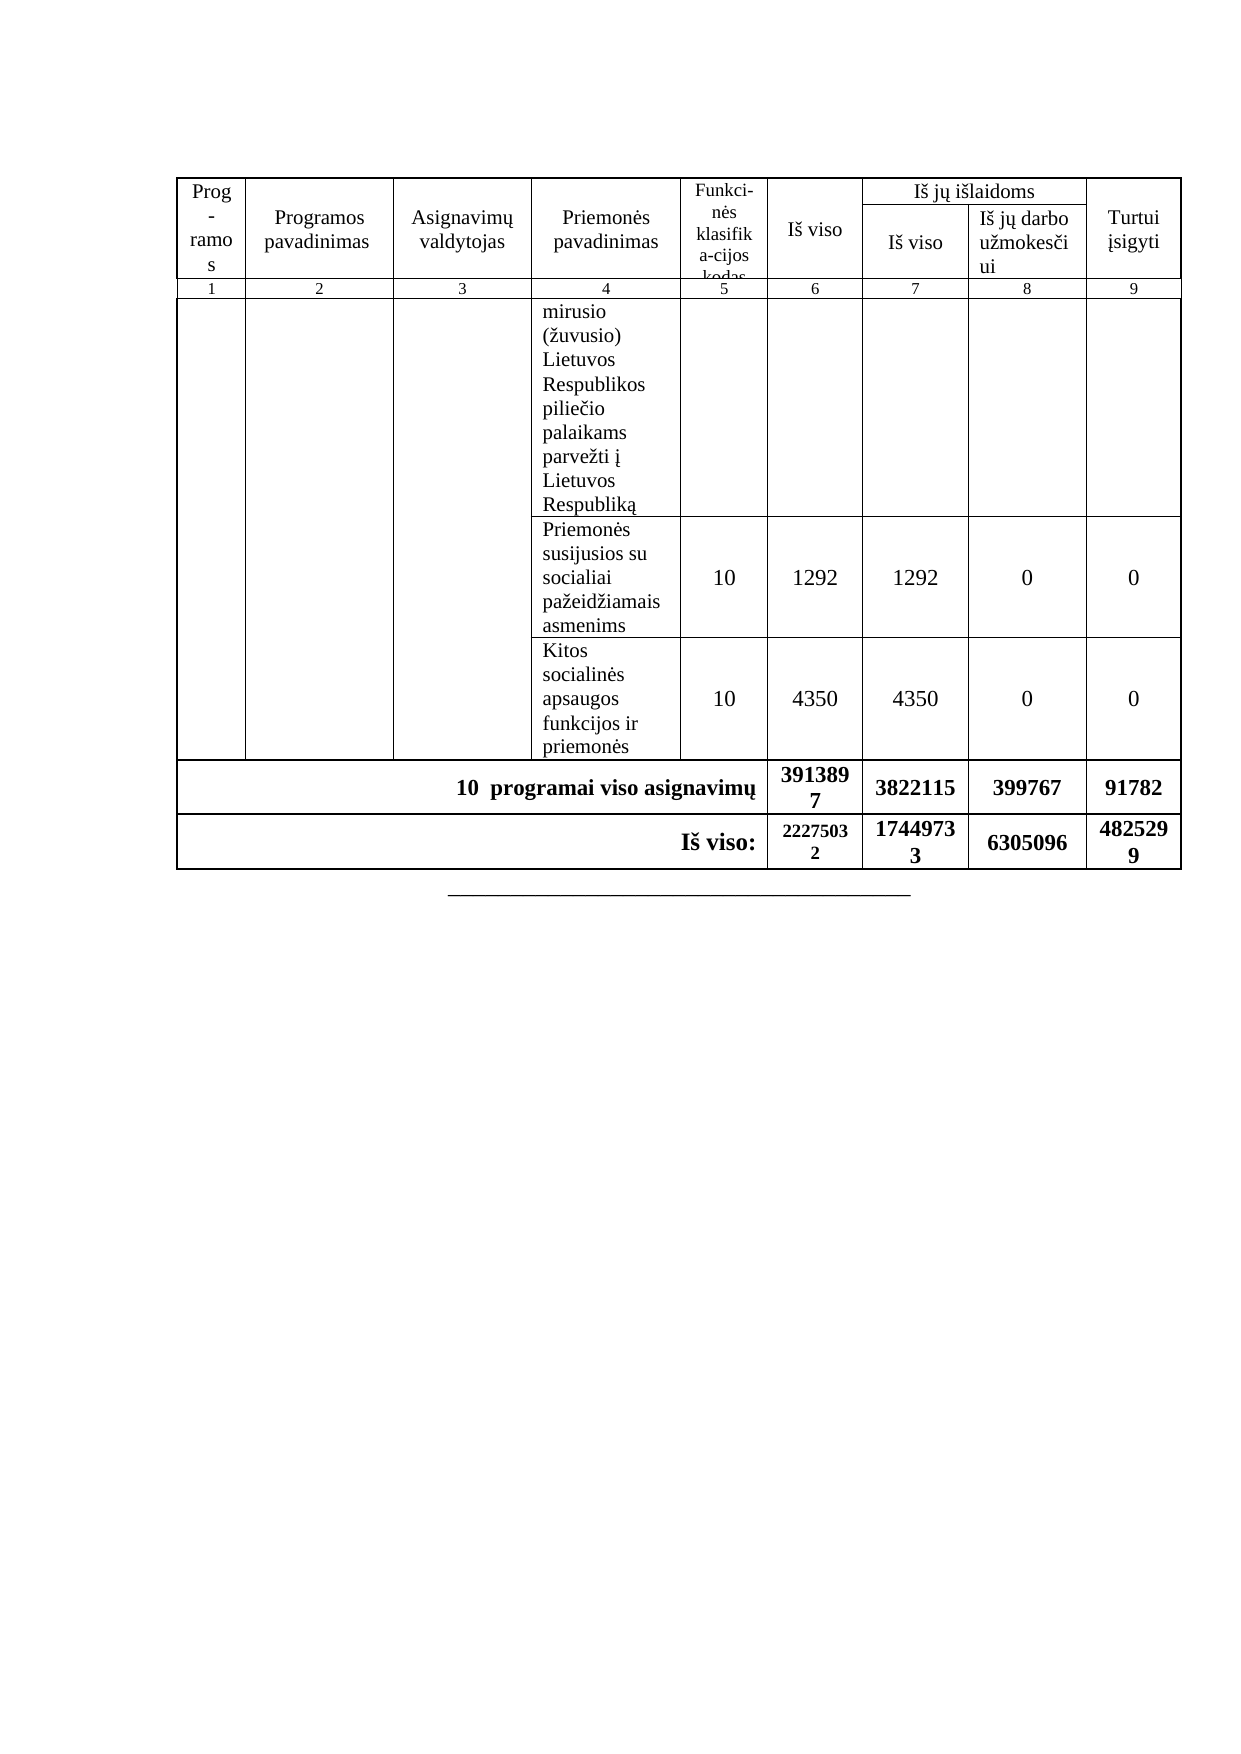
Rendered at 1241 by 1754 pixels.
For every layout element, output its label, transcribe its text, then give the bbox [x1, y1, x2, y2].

table_cell 6 [768, 279, 862, 298]
table_header Prog-ramos kodas [178, 179, 245, 278]
table_header Asignavimų valdytojas [394, 179, 531, 278]
table_cell Kitos socialinės apsaugos funkcijos ir priemonės [532, 638, 680, 758]
table_cell 5 [681, 279, 767, 298]
table_cell 91782 [1087, 761, 1180, 813]
table_cell 4 [532, 279, 680, 298]
table_cell Priemonės susijusios su socialiai pažeidžiamais asmenims [532, 517, 680, 637]
table_cell 1292 [863, 517, 968, 637]
table_cell 0 [1087, 517, 1180, 637]
table_cell 3913897 [768, 761, 862, 813]
table_cell 8 [969, 279, 1086, 298]
table_cell 4350 [863, 638, 968, 758]
table_cell 3822115 [863, 761, 968, 813]
table_header Iš jų išlaidoms [863, 179, 1086, 204]
table_header Funkci-nės klasifika-cijos kodas [681, 179, 767, 278]
table_header Iš viso [768, 179, 862, 278]
table_cell 10 [681, 517, 767, 637]
table_header Priemonės pavadinimas [532, 179, 680, 278]
table_header Programos pavadinimas [246, 179, 393, 278]
table_cell mirusio (žuvusio) Lietuvos Respublikos piliečio palaikams parvežti į Lietuvos Respubliką [532, 299, 680, 516]
table_cell [969, 299, 1086, 516]
table_cell Iš viso: [178, 815, 767, 868]
table_cell 4350 [768, 638, 862, 758]
text _____________________________________ [177, 870, 1181, 899]
table_cell 10 [681, 638, 767, 758]
table_cell 2 [246, 279, 393, 298]
table_cell 17449733 [863, 815, 968, 868]
table_cell 4825299 [1087, 815, 1180, 868]
table_cell 0 [969, 638, 1086, 758]
table_cell Iš viso [863, 205, 968, 278]
table_cell 9 [1087, 279, 1181, 298]
table_cell 0 [1087, 638, 1180, 758]
table_cell [1087, 299, 1180, 516]
table_cell 22275032 [768, 815, 862, 868]
table_cell 1292 [768, 517, 862, 637]
table_cell [768, 299, 862, 516]
table_cell 1 [178, 279, 245, 298]
table_cell [178, 299, 245, 758]
table_cell [246, 299, 393, 758]
table_cell 399767 [969, 761, 1086, 813]
table_header Turtui įsigyti [1087, 179, 1180, 278]
table_cell [681, 299, 767, 516]
table_cell [863, 299, 968, 516]
table_cell Iš jų darbo užmokesčiui [969, 205, 1086, 278]
table_cell 6305096 [969, 815, 1086, 868]
table_cell 7 [863, 279, 968, 298]
table_cell 0 [969, 517, 1086, 637]
table_cell 10 programai viso asignavimų [178, 761, 767, 813]
table_cell 3 [394, 279, 531, 298]
table_cell [394, 299, 531, 758]
